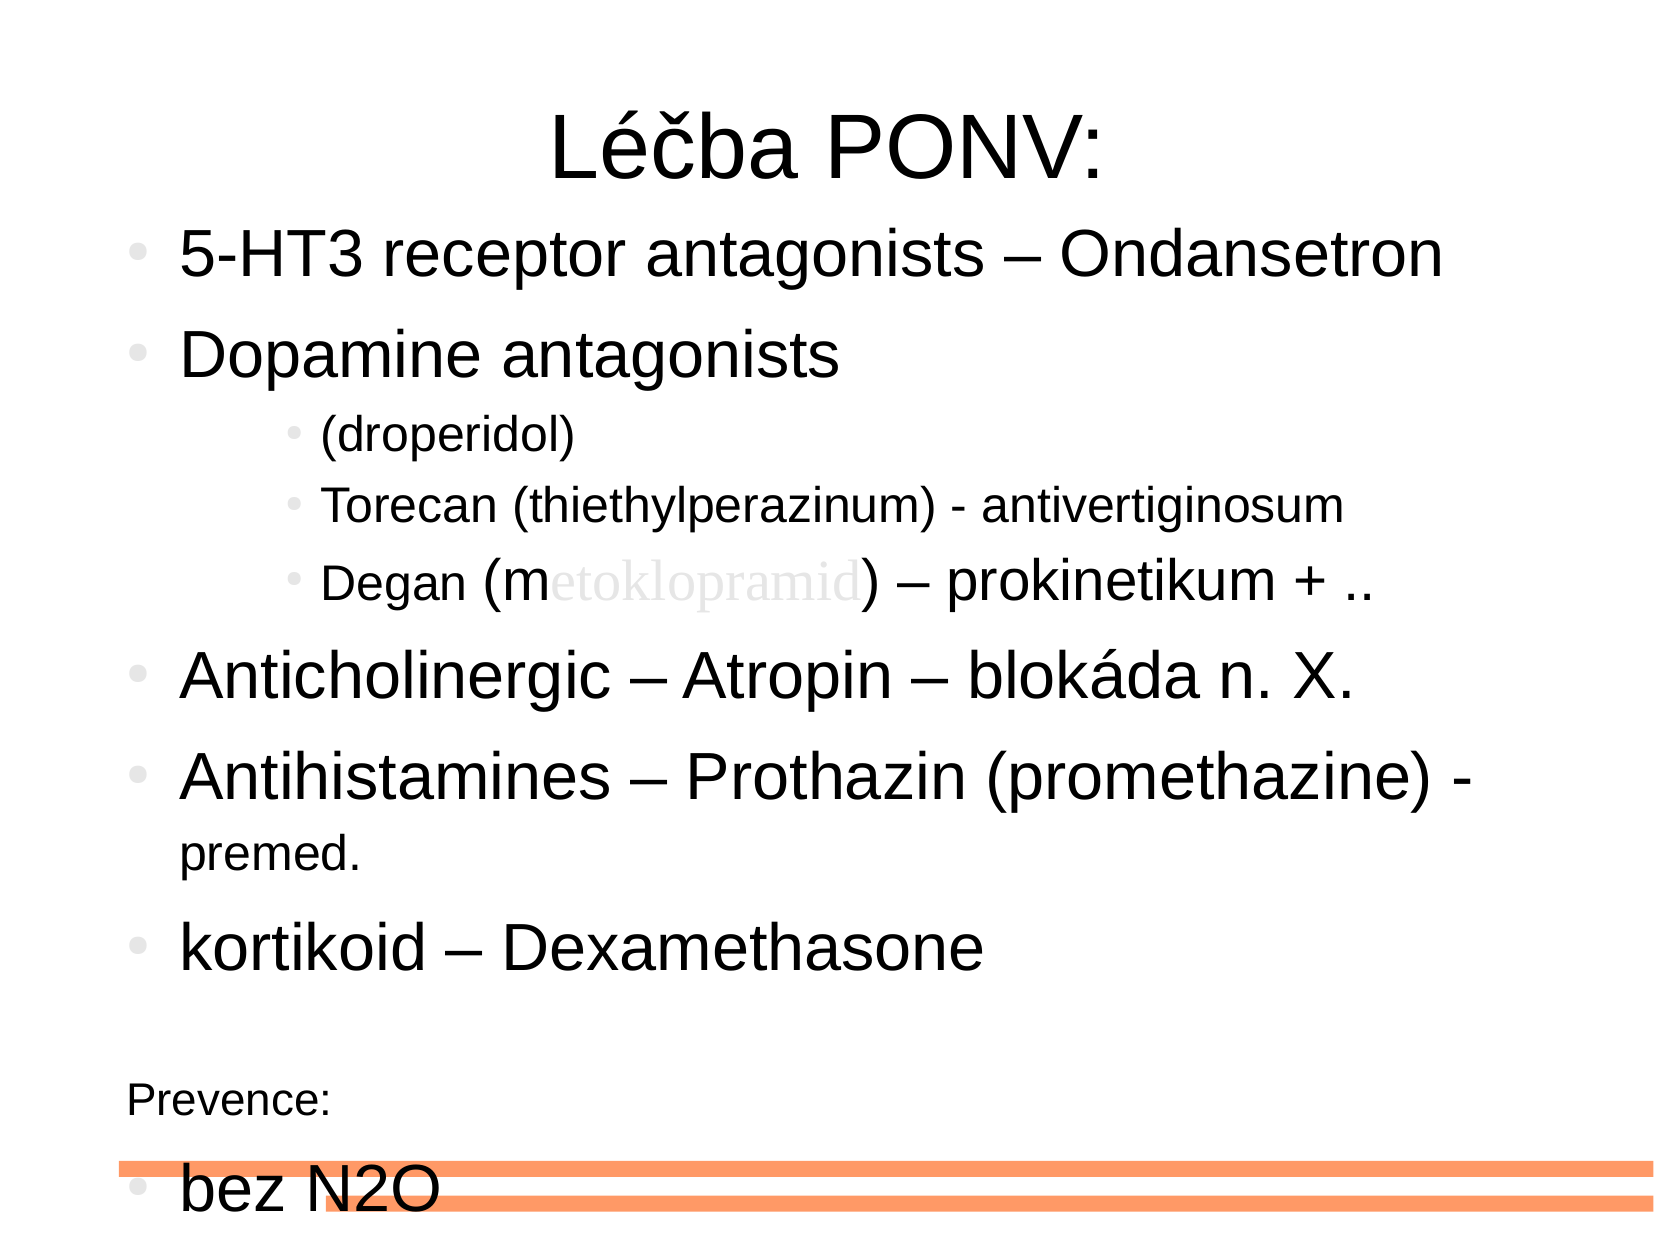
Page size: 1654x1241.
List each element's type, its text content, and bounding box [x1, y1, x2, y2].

list 5-HT3 receptor antagonists – Ondansetron Dopamine antagonists (droperidol) Torecan (thiethylperazinum) - antivertiginosum Degan (metoklopramid) – prokinetikum + .. Anticholinergic – Atropin – blokáda n. X. Antihistamines – Prothazin (promethazine) - premed. kortikoid – Dexamethasone Prevence: bez N2O bez dekurarizace, thiopentalu, etomidatu regionální anestezie (“bez” opioidů) bez hypotenze, hypovolemie [108, 220, 1602, 1172]
title Léčba PONV: [121, 46, 1534, 220]
